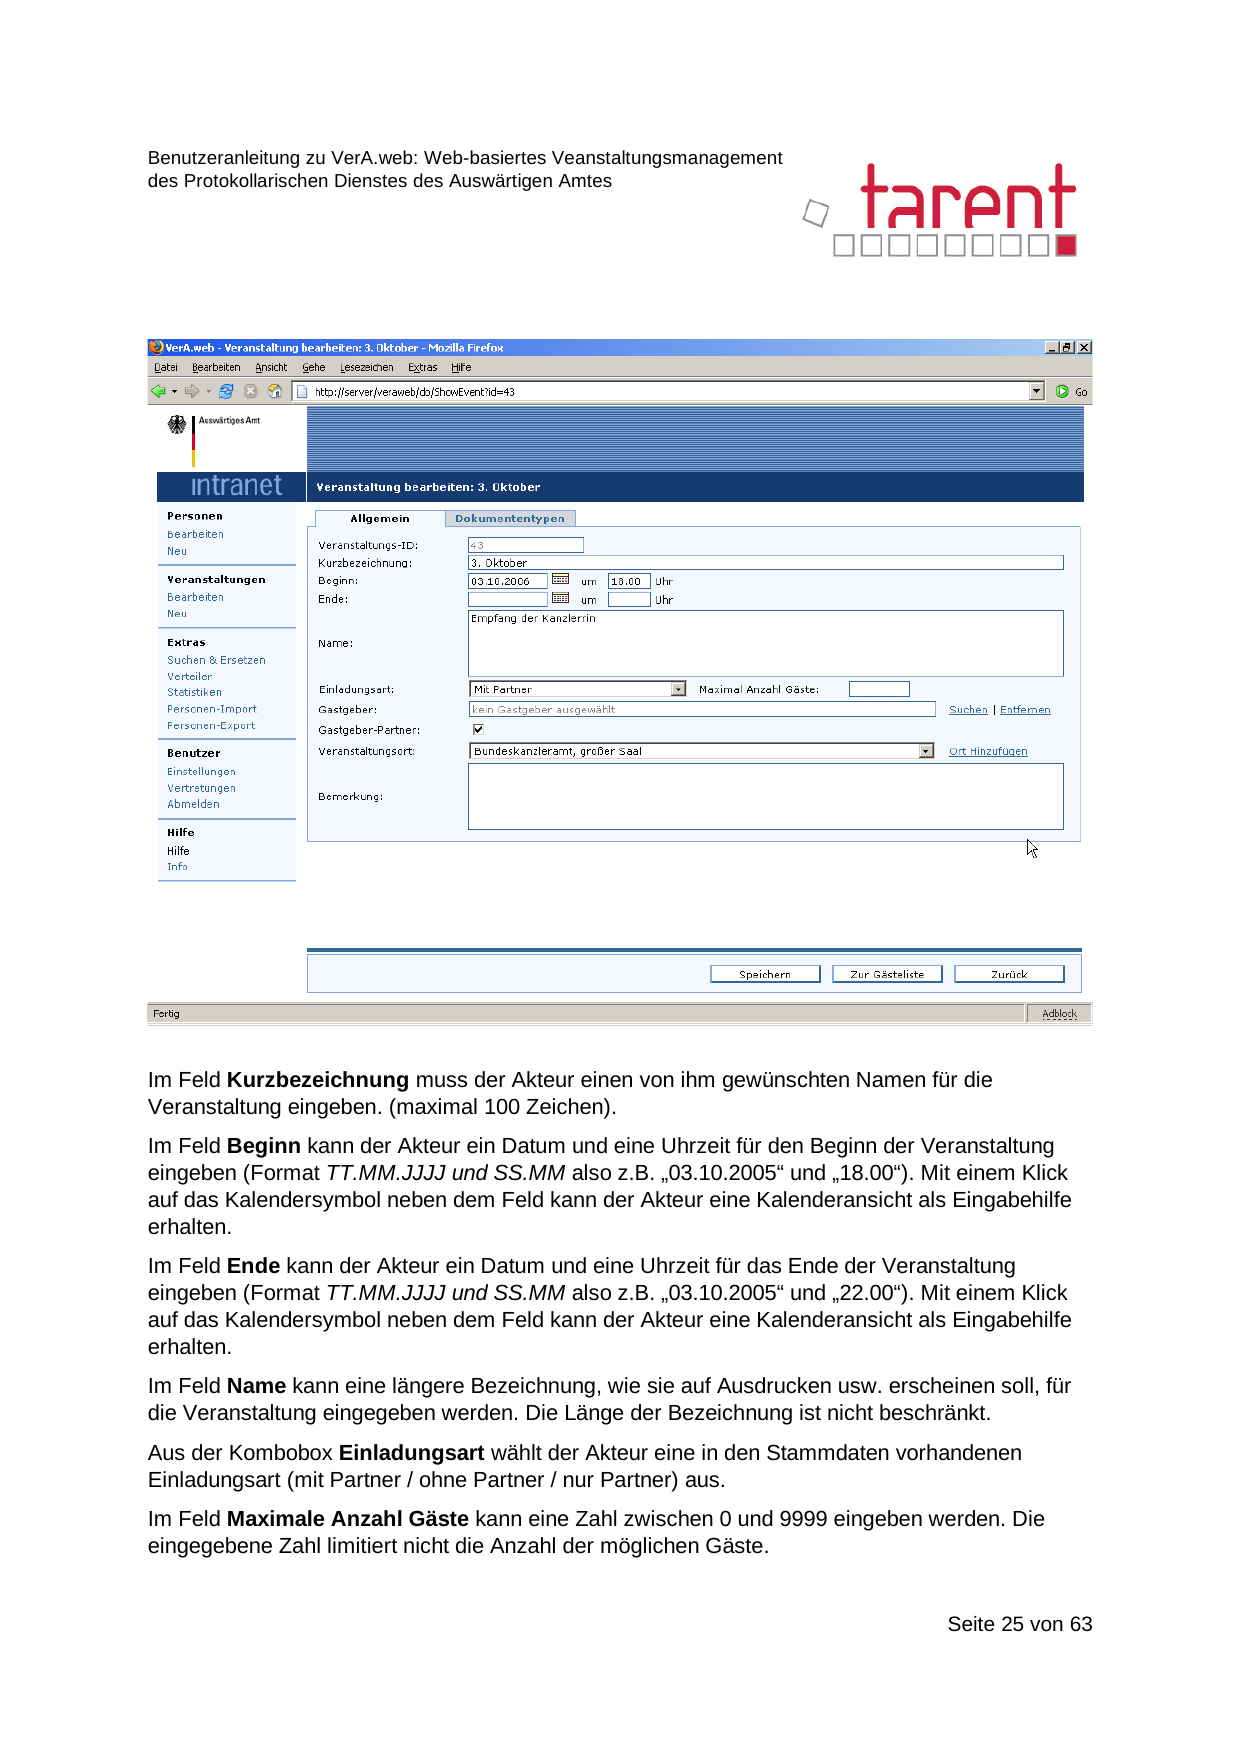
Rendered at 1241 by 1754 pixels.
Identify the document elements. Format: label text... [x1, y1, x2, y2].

picture [790, 151, 1091, 268]
picture [147, 339, 1093, 1026]
text Im Feld Ende kann der Akteur ein Datum und eine Uhrzeit für das Ende der Veranstaltung eingeben (Format TT.MM.JJJJ und SS.MM also z.B. „03.10.2005“ und „22.00“). Mit einem Klick auf das Kalendersymbol neben dem Feld kann der Akteur eine Kalenderansicht als Eingabehilfe erhalten. [148, 1254, 1092, 1359]
text Im Feld Kurzbezeichnung muss der Akteur einen von ihm gewünschten Namen für die Veranstaltung eingeben. (maximal 100 Zeichen). [148, 1068, 1092, 1119]
text Aus der Kombobox Einladungsart wählt der Akteur eine in den Stammdaten vorhandenen Einladungsart (mit Partner / ohne Partner / nur Partner) aus. [148, 1440, 1092, 1491]
text Im Feld Name kann eine längere Bezeichnung, wie sie auf Ausdrucken usw. erscheinen soll, für die Veranstaltung eingegeben werden. Die Länge der Bezeichnung ist nicht beschränkt. [148, 1374, 1092, 1425]
text Im Feld Beginn kann der Akteur ein Datum und eine Uhrzeit für den Beginn der Veranstaltung eingeben (Format TT.MM.JJJJ und SS.MM also z.B. „03.10.2005“ und „18.00“). Mit einem Klick auf das Kalendersymbol neben dem Feld kann der Akteur eine Kalenderansicht als Eingabehilfe erhalten. [148, 1134, 1092, 1239]
text Im Feld Maximale Anzahl Gäste kann eine Zahl zwischen 0 und 9999 eingeben werden. Die eingegebene Zahl limitiert nicht die Anzahl der möglichen Gäste. [148, 1506, 1092, 1558]
